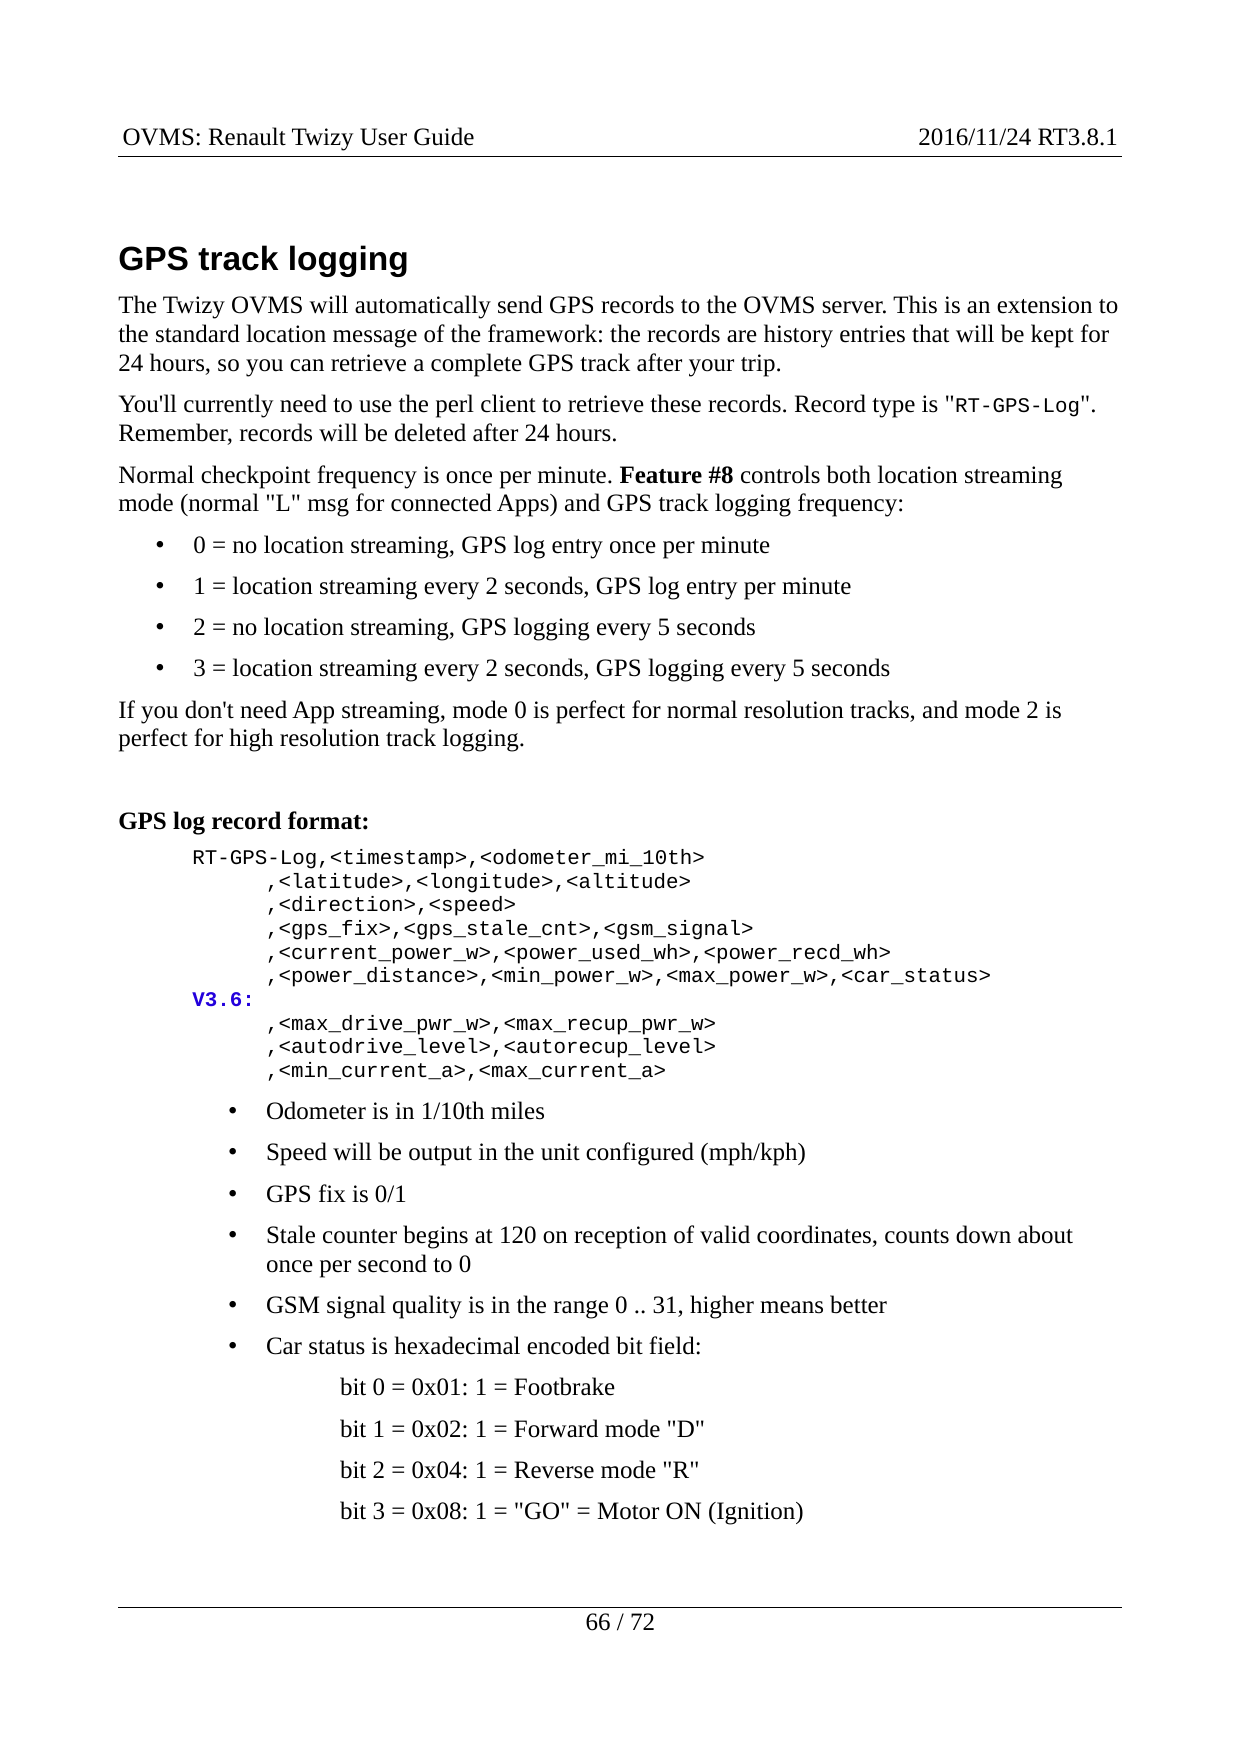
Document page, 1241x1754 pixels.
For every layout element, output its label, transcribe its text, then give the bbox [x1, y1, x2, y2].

list 1 = location streaming every 2 seconds, GPS log entry per minute [156, 571, 1122, 600]
list GSM signal quality is in the range 0 .. 31, higher means better [228, 1290, 1122, 1319]
list 2 = no location streaming, GPS logging every 5 seconds [156, 612, 1122, 641]
text bit 1 = 0x02: 1 = Forward mode "D" [340, 1414, 1122, 1442]
subtitle GPS track logging [118, 239, 1122, 278]
text If you don't need App streaming, mode 0 is perfect for normal resolution tracks, and mode 2 is perfect for high resolution track logging. [118, 695, 1122, 752]
text You'll currently need to use the perl client to retrieve these records. Record type is "RT-GPS-Log". Remember, records will be deleted after 24 hours. [118, 389, 1122, 447]
text bit 3 = 0x08: 1 = "GO" = Motor ON (Ignition) [340, 1496, 1122, 1525]
list Odometer is in 1/10th miles [228, 1096, 1122, 1125]
text Normal checkpoint frequency is once per minute. Feature #8 controls both location streaming mode (normal "L" msg for connected Apps) and GPS track logging frequency: [118, 460, 1122, 517]
text GPS log record format: [118, 806, 1122, 835]
text RT-GPS-Log,<timestamp>,<odometer_mi_10th> ,<latitude>,<longitude>,<altitude> ,<direction>,<speed> ,<gps_fix>,<gps_stale_cnt>,<gsm_signal> ,<current_power_w>,<power_used_wh>,<power_recd_wh> ,<power_distance>,<min_power_w>,<max_power_w>,<car_status> V3.6: ,<max_drive_pwr_w>,<max_recup_pwr_w> ,<autodrive_level>,<autorecup_level> ,<min_current_a>,<max_current_a> [192, 847, 1122, 1084]
list Speed will be output in the unit configured (mph/kph) [228, 1137, 1122, 1166]
text bit 2 = 0x04: 1 = Reverse mode "R" [340, 1455, 1122, 1484]
list Stale counter begins at 120 on reception of valid coordinates, counts down about once per second to 0 [228, 1220, 1122, 1277]
list Car status is hexadecimal encoded bit field: [228, 1331, 1122, 1360]
list GPS fix is 0/1 [228, 1179, 1122, 1207]
list 3 = location streaming every 2 seconds, GPS logging every 5 seconds [156, 653, 1122, 682]
text The Twizy OVMS will automatically send GPS records to the OVMS server. This is an extension to the standard location message of the framework: the records are history entries that will be kept for 24 hours, so you can retrieve a complete GPS track after your trip. [118, 290, 1122, 376]
text bit 0 = 0x01: 1 = Footbrake [340, 1372, 1122, 1401]
list 0 = no location streaming, GPS log entry once per minute [156, 530, 1122, 558]
